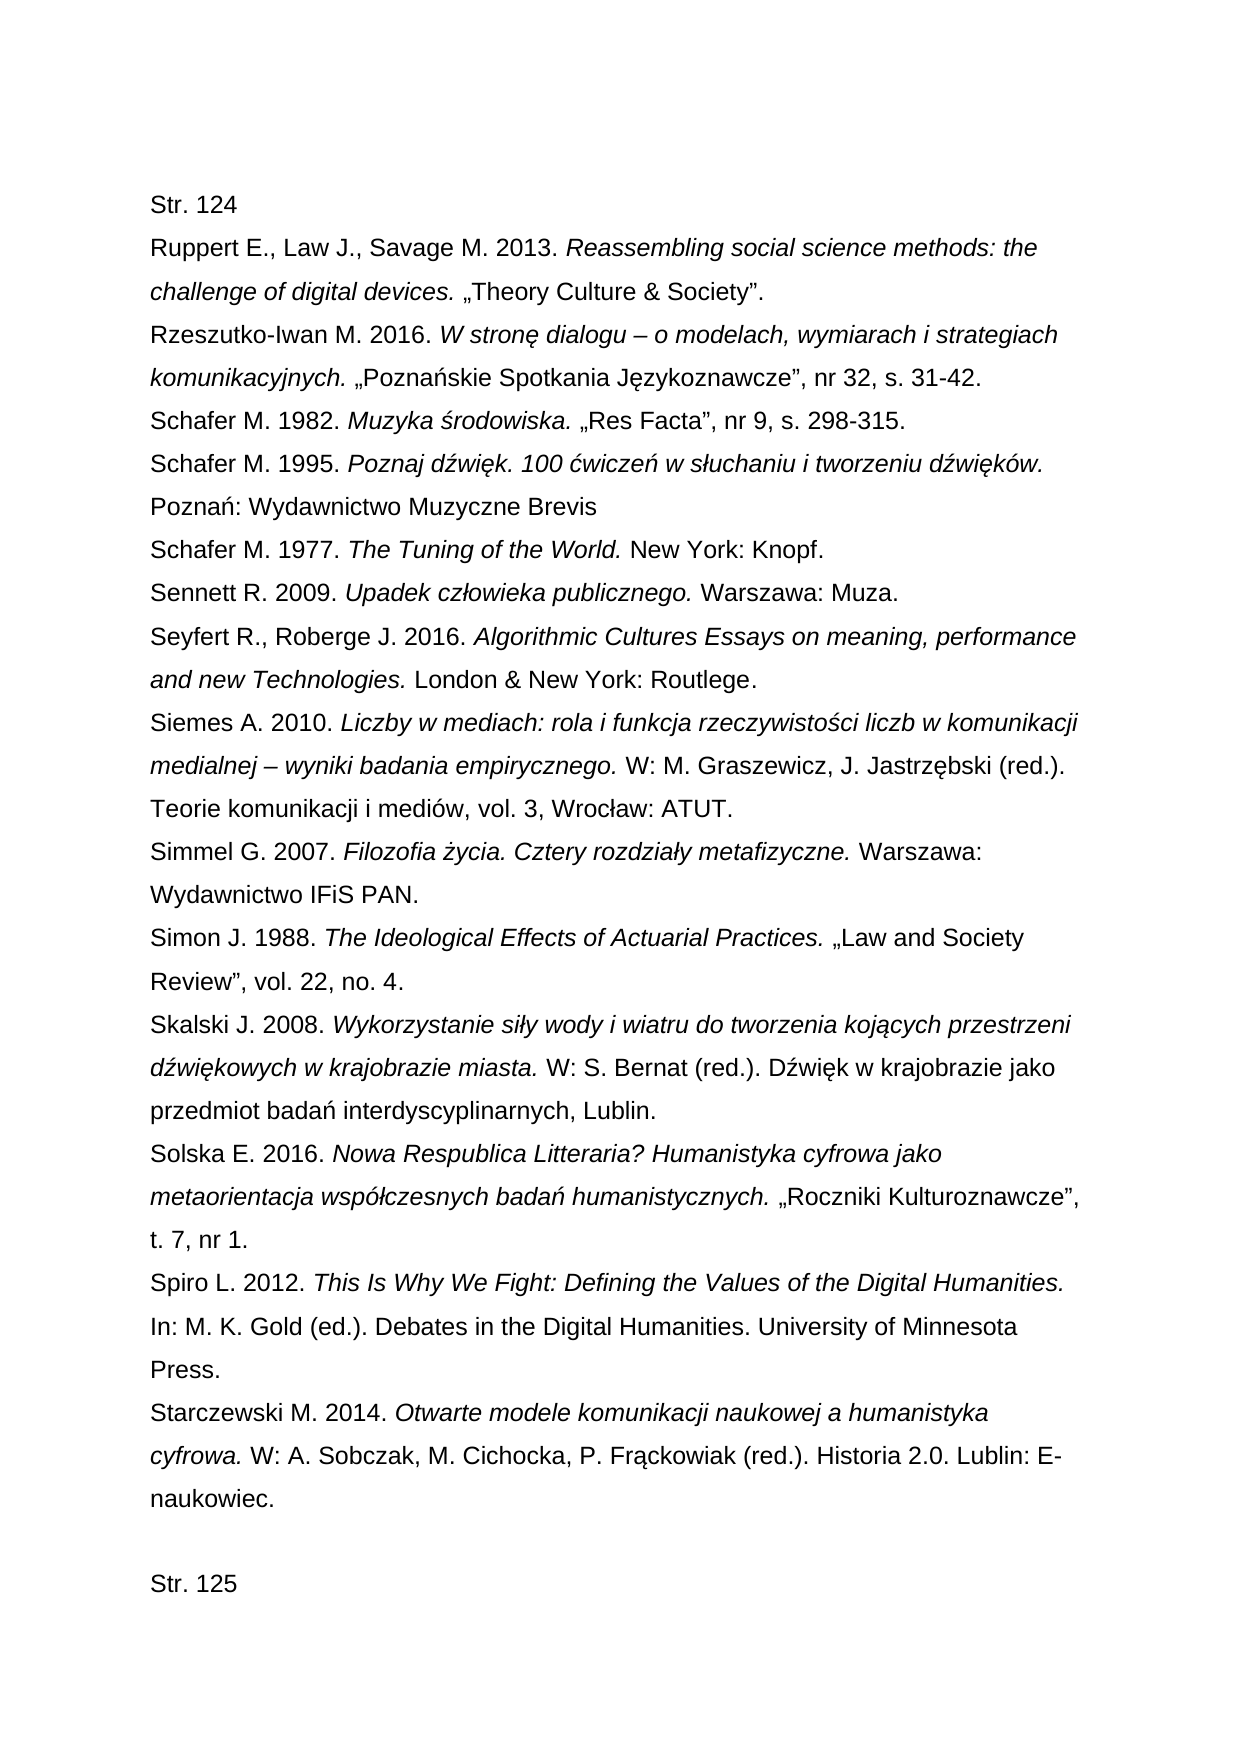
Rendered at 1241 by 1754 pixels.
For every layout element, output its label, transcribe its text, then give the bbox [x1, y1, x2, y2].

text Str. 124 [150, 190, 1091, 219]
text Sennett R. 2009. Upadek człowieka publicznego. Warszawa: Muza. [150, 578, 1091, 607]
text Schafer M. 1995. Poznaj dźwięk. 100 ćwiczeń w słuchaniu i tworzeniu dźwięków. Poznań: Wydawnictwo Muzyczne Brevis [150, 449, 1091, 521]
text Schafer M. 1977. The Tuning of the World. New York: Knopf. [150, 535, 1091, 564]
text Solska E. 2016. Nowa Respublica Litteraria? Humanistyka cyfrowa jako metaorientacja współczesnych badań humanistycznych. „Roczniki Kulturoznawcze”, t. 7, nr 1. [150, 1139, 1091, 1254]
text Starczewski M. 2014. Otwarte modele komunikacji naukowej a humanistyka cyfrowa. W: A. Sobczak, M. Cichocka, P. Frąckowiak (red.). Historia 2.0. Lublin: E-naukowiec. [150, 1398, 1091, 1513]
text Ruppert E., Law J., Savage M. 2013. Reassembling social science methods: the challenge of digital devices. „Theory Culture & Society”. [150, 233, 1091, 305]
text Str. 125 [150, 1568, 1091, 1597]
text Schafer M. 1982. Muzyka środowiska. „Res Facta”, nr 9, s. 298-315. [150, 406, 1091, 435]
text Seyfert R., Roberge J. 2016. Algorithmic Cultures Essays on meaning, performance and new Technologies. London & New York: Routlege. [150, 622, 1091, 693]
text Simon J. 1988. The Ideological Effects of Actuarial Practices. „Law and Society Review”, vol. 22, no. 4. [150, 923, 1091, 995]
text Siemes A. 2010. Liczby w mediach: rola i funkcja rzeczywistości liczb w komunikacji medialnej – wyniki badania empirycznego. W: M. Graszewicz, J. Jastrzębski (red.). Teorie komunikacji i mediów, vol. 3, Wrocław: ATUT. [150, 708, 1091, 823]
text Rzeszutko-Iwan M. 2016. W stronę dialogu – o modelach, wymiarach i strategiach komunikacyjnych. „Poznańskie Spotkania Językoznawcze”, nr 32, s. 31-42. [150, 320, 1091, 392]
text Skalski J. 2008. Wykorzystanie siły wody i wiatru do tworzenia kojących przestrzeni dźwiękowych w krajobrazie miasta. W: S. Bernat (red.). Dźwięk w krajobrazie jako przedmiot badań interdyscyplinarnych, Lublin. [150, 1010, 1091, 1125]
text Simmel G. 2007. Filozofia życia. Cztery rozdziały metafizyczne. Warszawa: Wydawnictwo IFiS PAN. [150, 837, 1091, 909]
text Spiro L. 2012. This Is Why We Fight: Defining the Values of the Digital Humanities. In: M. K. Gold (ed.). Debates in the Digital Humanities. University of Minnesota Press. [150, 1268, 1091, 1383]
